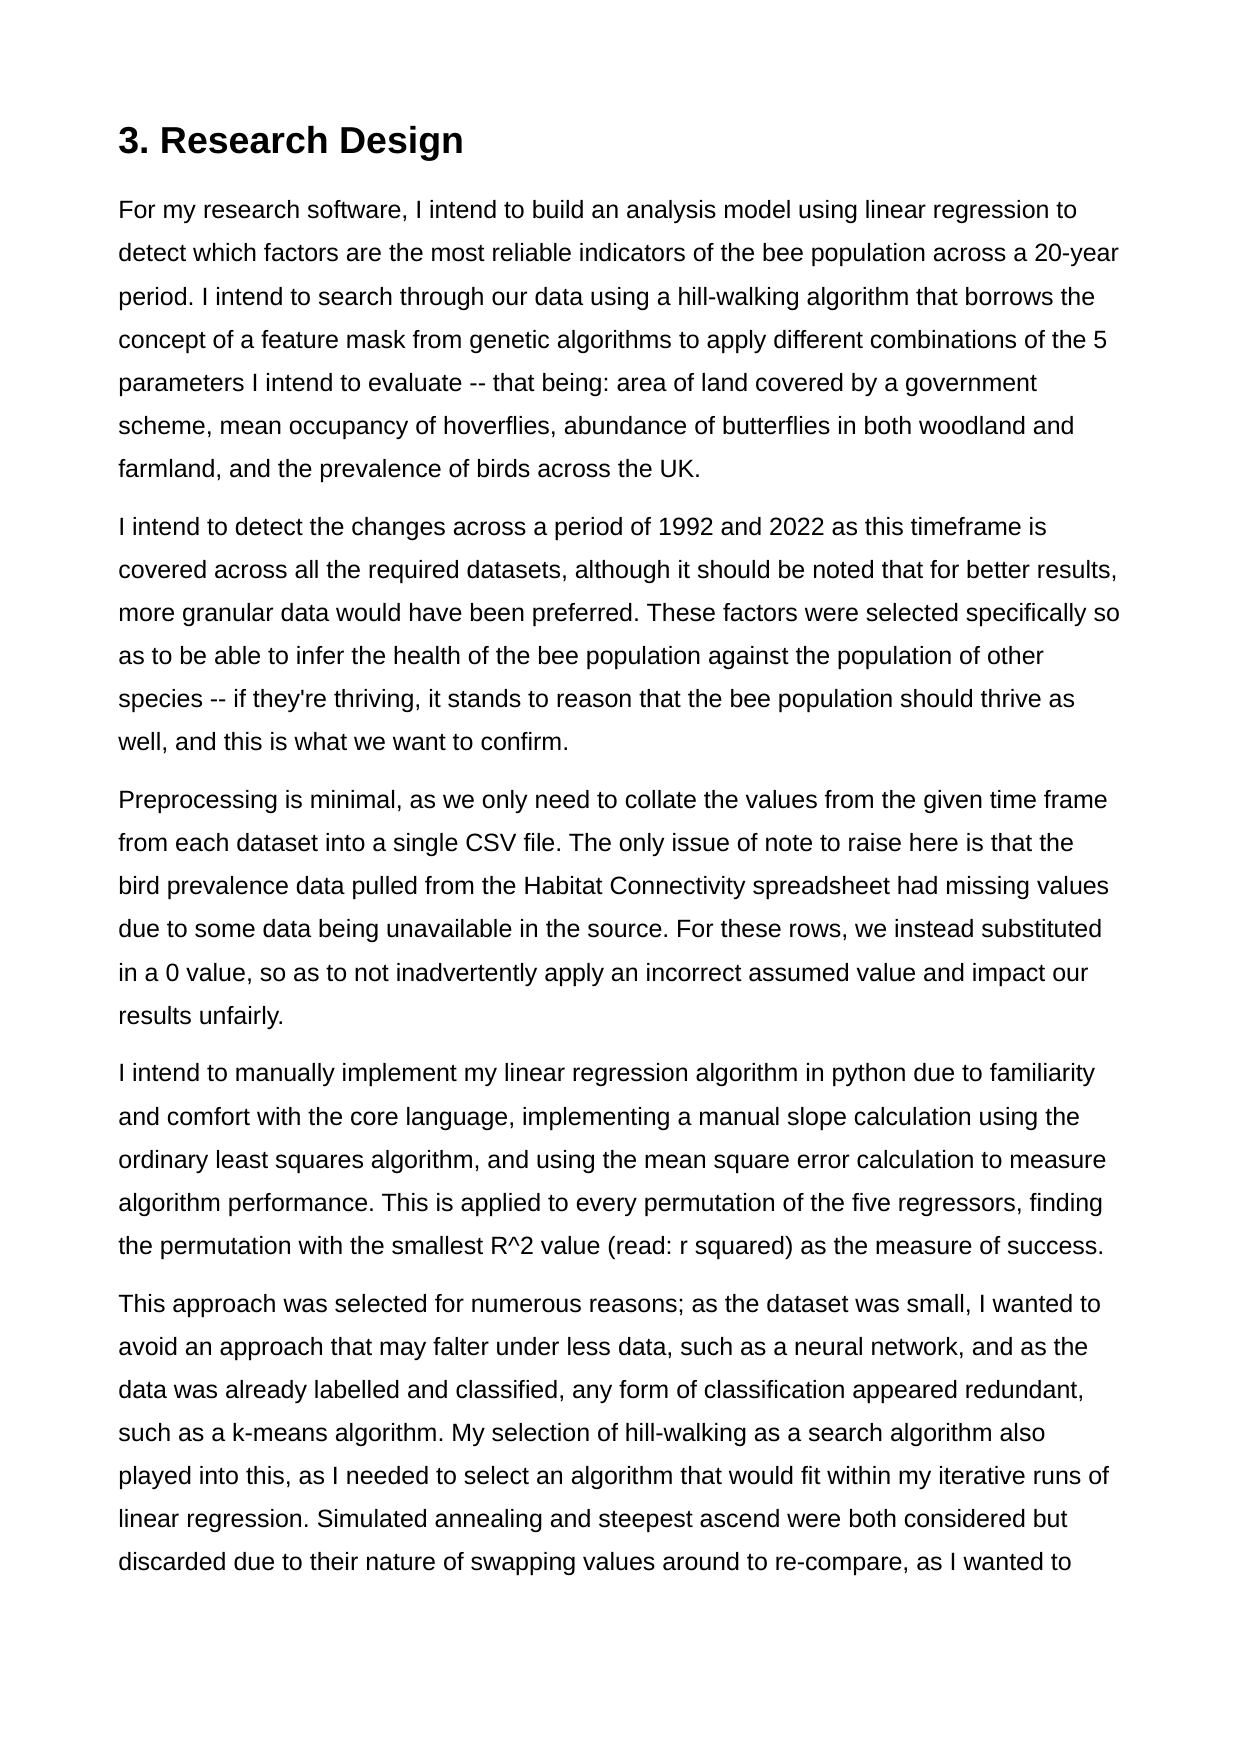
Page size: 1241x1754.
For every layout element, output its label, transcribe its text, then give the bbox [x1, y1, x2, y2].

text Preprocessing is minimal, as we only need to collate the values from the given time frame from each dataset into a single CSV file. The only issue of note to raise here is that the bird prevalence data pulled from the Habitat Connectivity spreadsheet had missing values due to some data being unavailable in the source. For these rows, we instead substituted in a 0 value, so as to not inadvertently apply an incorrect assumed value and impact our results unfairly. [118, 785, 1122, 1029]
text I intend to detect the changes across a period of 1992 and 2022 as this timeframe is covered across all the required datasets, although it should be noted that for better results, more granular data would have been preferred. These factors were selected specifically so as to be able to infer the health of the bee population against the population of other species -- if they're thriving, it stands to reason that the bee population should thrive as well, and this is what we want to confirm. [118, 512, 1122, 756]
subtitle 3. Research Design [118, 118, 1122, 161]
text This approach was selected for numerous reasons; as the dataset was small, I wanted to avoid an approach that may falter under less data, such as a neural network, and as the data was already labelled and classified, any form of classification appeared redundant, such as a k-means algorithm. My selection of hill-walking as a search algorithm also played into this, as I needed to select an algorithm that would fit within my iterative runs of linear regression. Simulated annealing and steepest ascend were both considered but discarded due to their nature of swapping values around to re-compare, as I wanted to [118, 1289, 1122, 1576]
text For my research software, I intend to build an analysis model using linear regression to detect which factors are the most reliable indicators of the bee population across a 20-year period. I intend to search through our data using a hill-walking algorithm that borrows the concept of a feature mask from genetic algorithms to apply different combinations of the 5 parameters I intend to evaluate -- that being: area of land covered by a government scheme, mean occupancy of hoverflies, abundance of butterflies in both woodland and farmland, and the prevalence of birds across the UK. [118, 195, 1122, 483]
text I intend to manually implement my linear regression algorithm in python due to familiarity and comfort with the core language, implementing a manual slope calculation using the ordinary least squares algorithm, and using the mean square error calculation to measure algorithm performance. This is applied to every permutation of the five regressors, finding the permutation with the smallest R^2 value (read: r squared) as the measure of success. [118, 1058, 1122, 1260]
